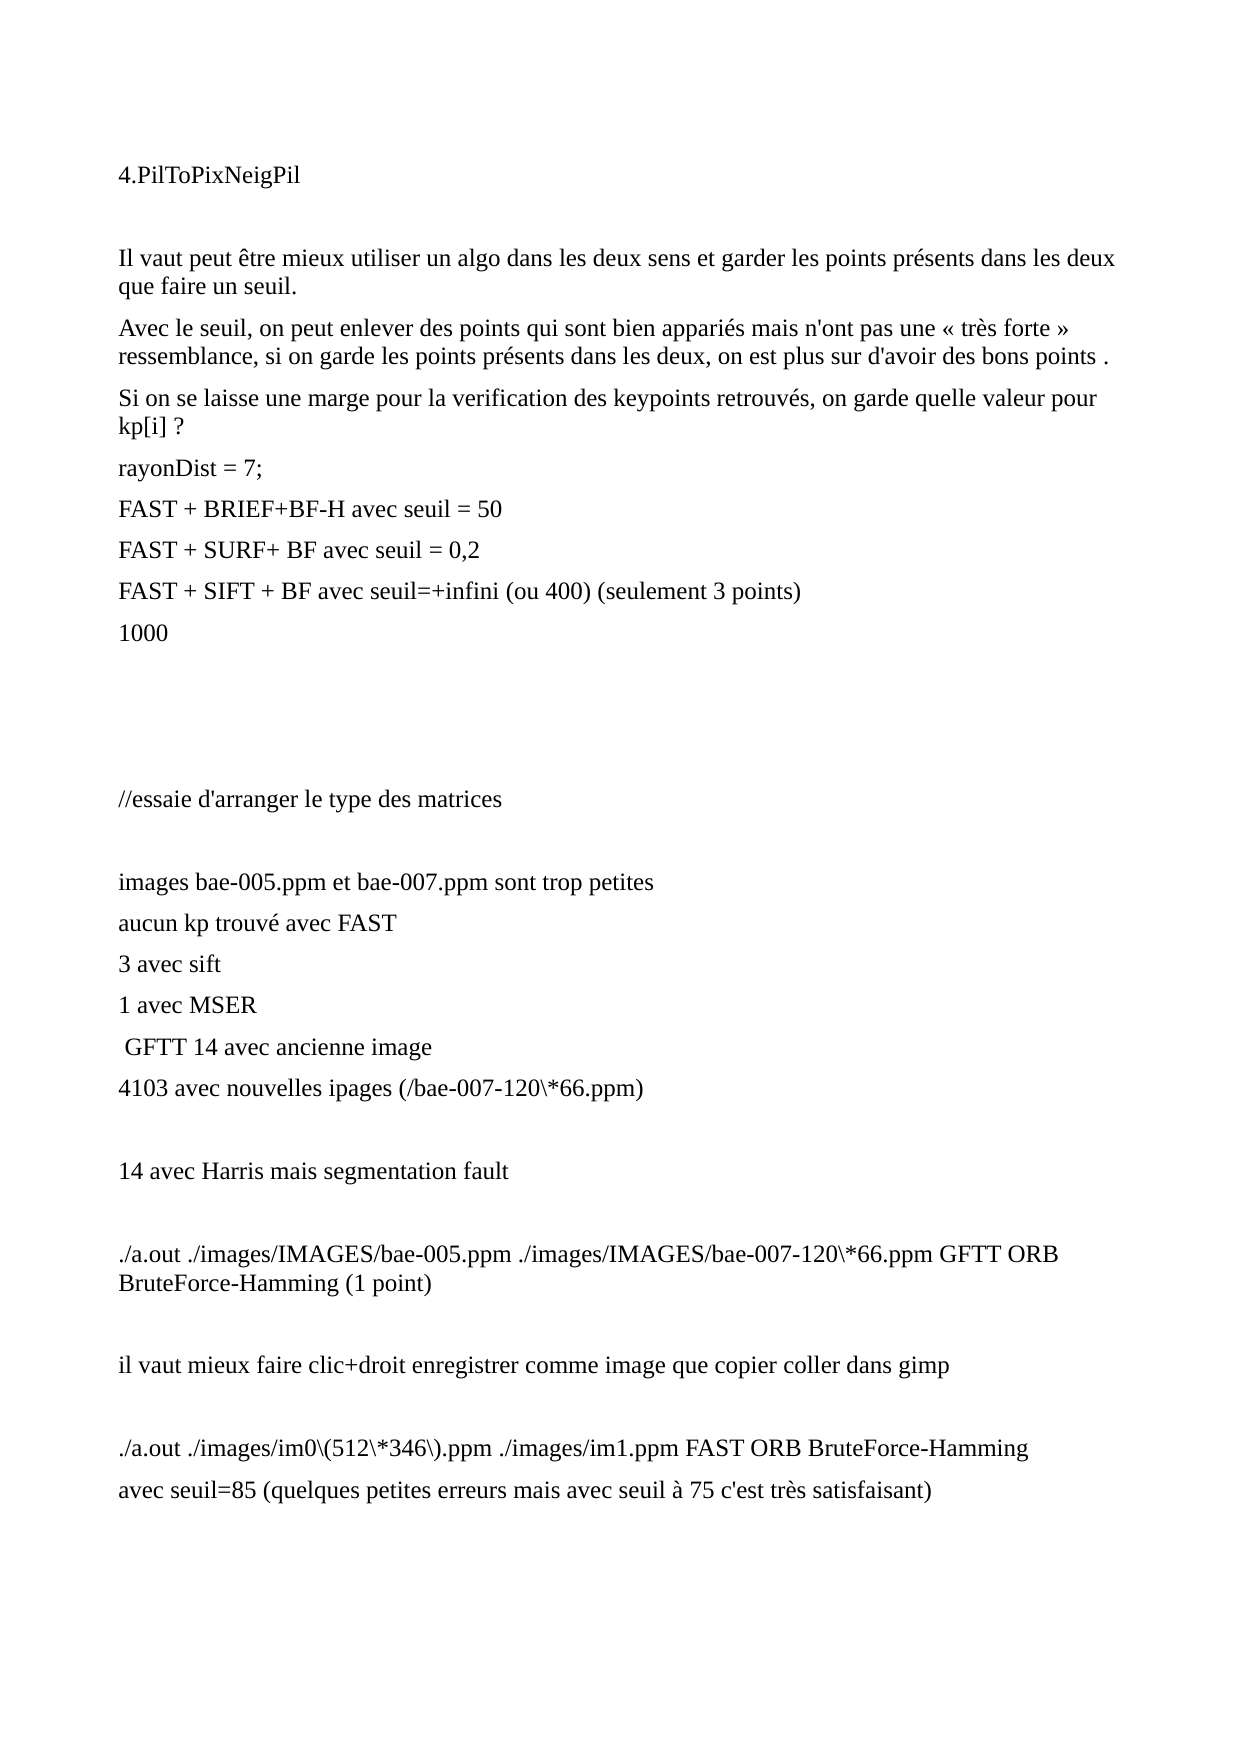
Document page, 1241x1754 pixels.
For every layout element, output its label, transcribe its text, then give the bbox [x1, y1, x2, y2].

text Avec le seuil, on peut enlever des points qui sont bien appariés mais n'ont pas une « très forte » ressemblance, si on garde les points présents dans les deux, on est plus sur d'avoir des bons points . [118, 313, 1122, 370]
text GFTT 14 avec ancienne image [118, 1032, 1122, 1061]
text 1 avec MSER [118, 991, 1122, 1019]
text //essaie d'arranger le type des matrices [118, 784, 1122, 813]
text FAST + SIFT + BF avec seuil=+infini (ou 400) (seulement 3 points) [118, 576, 1122, 605]
text ./a.out ./images/im0\(512\*346\).ppm ./images/im1.ppm FAST ORB BruteForce-Hamming [118, 1433, 1122, 1462]
text 1000 [118, 618, 1122, 646]
text FAST + SURF+ BF avec seuil = 0,2 [118, 535, 1122, 564]
text rayonDist = 7; [118, 453, 1122, 481]
text ./a.out ./images/IMAGES/bae-005.ppm ./images/IMAGES/bae-007-120\*66.ppm GFTT ORB BruteForce-Hamming (1 point) [118, 1239, 1122, 1296]
text images bae-005.ppm et bae-007.ppm sont trop petites [118, 867, 1122, 896]
text 14 avec Harris mais segmentation fault [118, 1156, 1122, 1185]
text avec seuil=85 (quelques petites erreurs mais avec seuil à 75 c'est très satisfaisant) [118, 1475, 1122, 1503]
text il vaut mieux faire clic+droit enregistrer comme image que copier coller dans gimp [118, 1351, 1122, 1379]
text aucun kp trouvé avec FAST [118, 908, 1122, 937]
text 4.PilToPixNeigPil [118, 160, 1122, 188]
text FAST + BRIEF+BF-H avec seuil = 50 [118, 494, 1122, 523]
text 4103 avec nouvelles ipages (/bae-007-120\*66.ppm) [118, 1073, 1122, 1102]
text Il vaut peut être mieux utiliser un algo dans les deux sens et garder les points présents dans les deux que faire un seuil. [118, 243, 1122, 300]
text 3 avec sift [118, 949, 1122, 978]
text Si on se laisse une marge pour la verification des keypoints retrouvés, on garde quelle valeur pour kp[i] ? [118, 383, 1122, 440]
